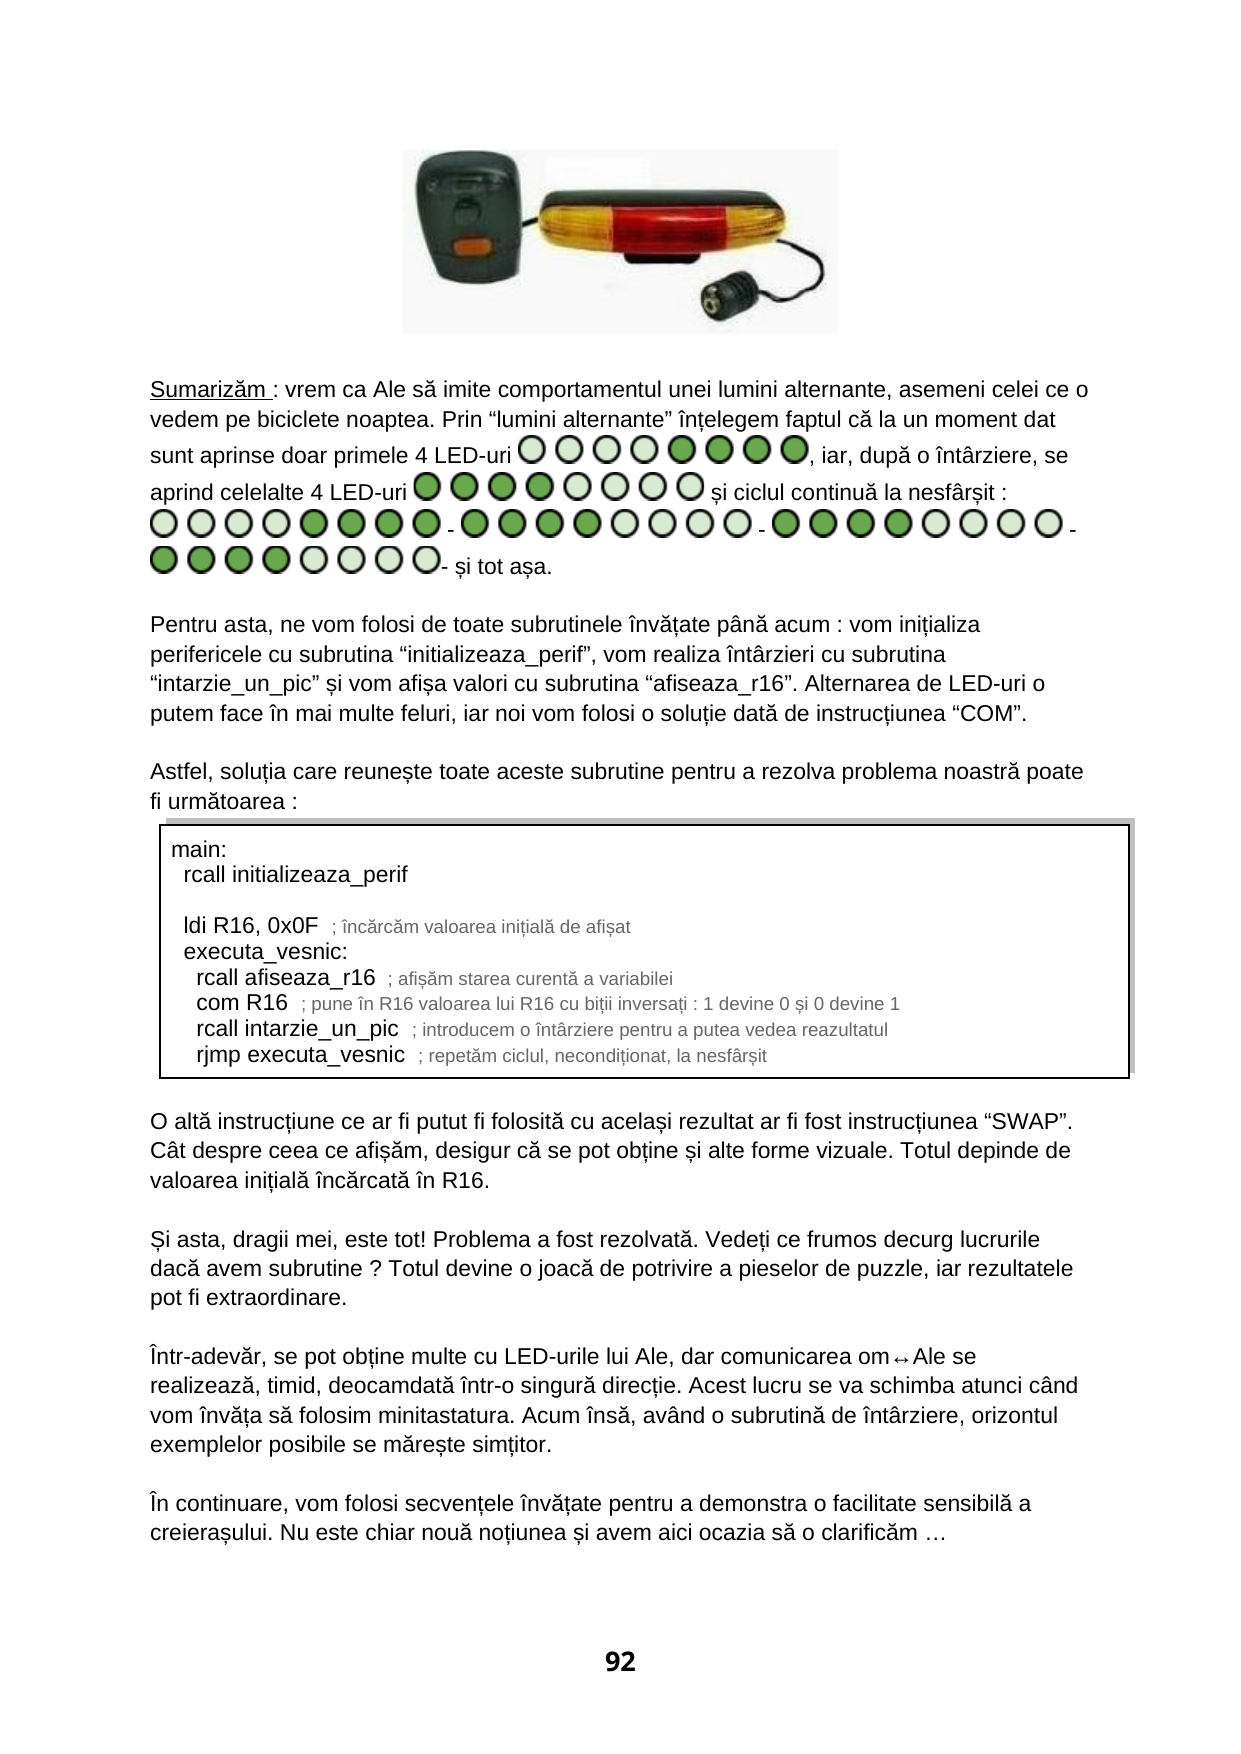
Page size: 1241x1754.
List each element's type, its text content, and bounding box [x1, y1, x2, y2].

picture [461, 509, 752, 538]
table_header main: rcall initializeaza_perif ldi R16, 0x0F ; încărcăm valoarea inițială de afișat executa_vesnic: rcall afiseaza_r16 ; afișăm starea curentă a variabilei com R16 ; pune în R16 valoarea lui R16 cu biții inversați : 1 devine 0 și 0 devine 1 rcall intarzie_un_pic ; introducem o întârziere pentru a putea vedea reazultatul rjmp executa_vesnic ; repetăm ciclul, necondiționat, la nesfârșit [161, 826, 1128, 1077]
picture [150, 546, 441, 574]
text Pentru asta, ne vom folosi de toate subrutinele învățate până acum : vom inițializa perifericele cu subrutina “initializeaza_perif”, vom realiza întârzieri cu subrutina “intarzie_un_pic” și vom afișa valori cu subrutina “afiseaza_r16”. Alternarea de LED-uri o putem face în mai multe feluri, iar noi vom folosi o soluție dată de instrucțiunea “COM”. [150, 612, 1091, 726]
text Cât despre ceea ce afișăm, desigur că se pot obține și alte forme vizuale. Totul depinde de valoarea inițială încărcată în R16. [150, 1138, 1091, 1193]
text Și asta, dragii mei, este tot! Problema a fost rezolvată. Vedeți ce frumos decurg lucrurile dacă avem subrutine ? Totul devine o joacă de potrivire a pieselor de puzzle, iar rezultatele pot fi extraordinare. [150, 1226, 1091, 1311]
picture [518, 435, 809, 464]
text Într-adevăr, se pot obține multe cu LED-urile lui Ale, dar comunicarea om↔Ale se realizează, timid, deocamdată într-o singură direcție. Acest lucru se va schimba atunci când vom învăța să folosim minitastatura. Acum însă, având o subrutină de întârziere, orizontul exemplelor posibile se mărește simțitor. [150, 1344, 1091, 1457]
picture [772, 509, 1063, 538]
text Sumarizăm : vrem ca Ale să imite comportamentul unei lumini alternante, asemeni celei ce o vedem pe biciclete noaptea. Prin “lumini alternante” înțelegem faptul că la un moment dat sunt aprinse doar primele 4 LED-uri , iar, după o întârziere, se aprind celelalte 4 LED-uri și ciclul continuă la nesfârșit : - - - - și tot așa. [150, 377, 1091, 579]
picture [150, 509, 441, 538]
picture [402, 150, 839, 344]
text O altă instrucțiune ce ar fi putut fi folosită cu același rezultat ar fi fost instrucțiunea “SWAP”. [150, 1109, 1091, 1134]
text În continuare, vom folosi secvențele învățate pentru a demonstra o facilitate sensibilă a creierașului. Nu este chiar nouă noțiunea și avem aici ocazia să o clarificăm … [150, 1491, 1091, 1546]
text Astfel, soluția care reunește toate aceste subrutine pentru a rezolva problema noastră poate fi următoarea : [150, 759, 1091, 814]
picture [413, 472, 705, 501]
